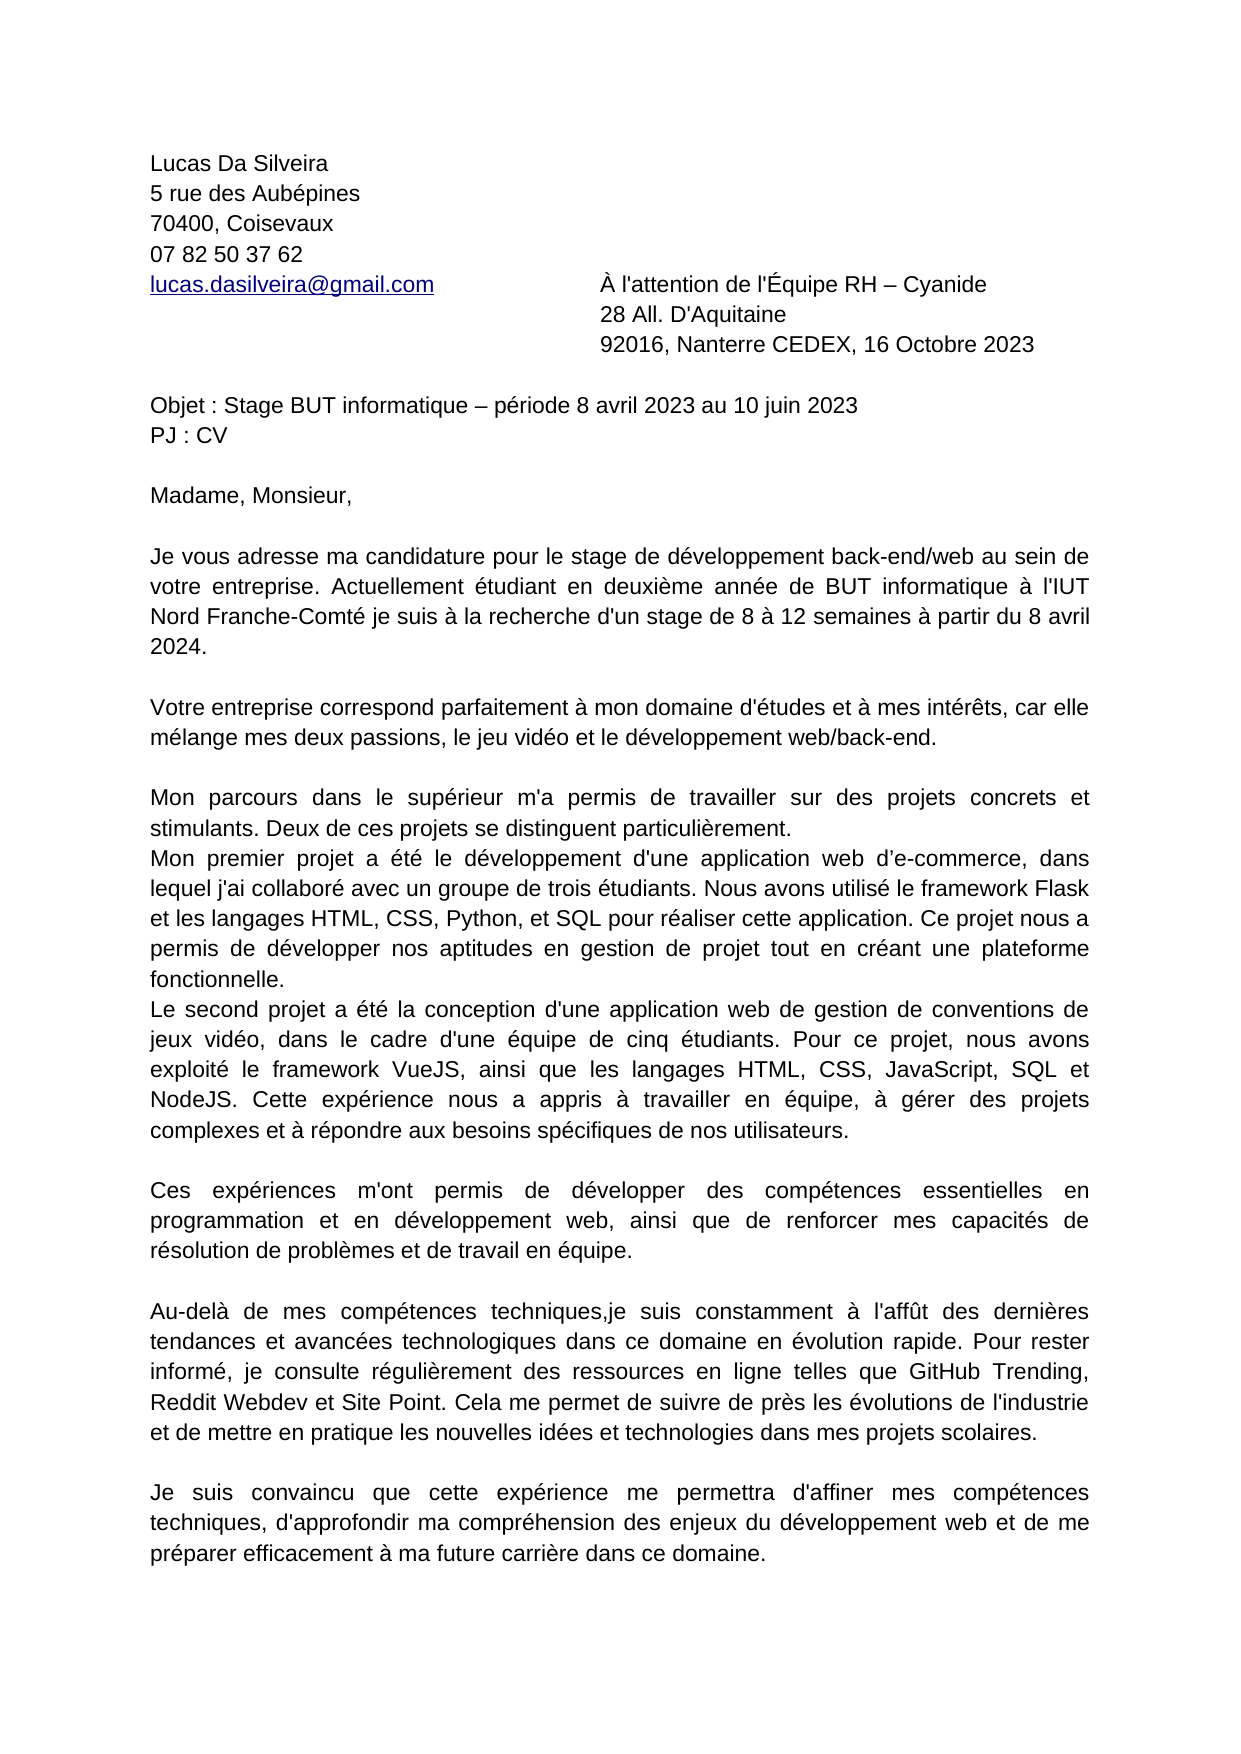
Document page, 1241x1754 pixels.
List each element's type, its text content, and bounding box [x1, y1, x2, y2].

text Ces expériences m'ont permis de développer des compétences essentielles en programmation et en développement web, ainsi que de renforcer mes capacités de résolution de problèmes et de travail en équipe. [150, 1177, 1090, 1264]
text 70400, Coisevaux [150, 210, 1090, 237]
text Lucas Da Silveira [150, 150, 1090, 176]
text Objet : Stage BUT informatique – période 8 avril 2023 au 10 juin 2023 [150, 392, 1090, 418]
text lucas.dasilveira@gmail.com À l'attention de l'Équipe RH – Cyanide [150, 271, 1090, 297]
text 92016, Nanterre CEDEX, 16 Octobre 2023 [150, 331, 1090, 358]
text PJ : CV [150, 422, 1090, 448]
text 28 All. D'Aquitaine [150, 301, 1090, 327]
text Votre entreprise correspond parfaitement à mon domaine d'études et à mes intérêts, car elle mélange mes deux passions, le jeu vidéo et le développement web/back-end. [150, 694, 1090, 750]
text 5 rue des Aubépines [150, 180, 1090, 207]
text Madame, Monsieur, [150, 482, 1090, 509]
text Mon parcours dans le supérieur m'a permis de travailler sur des projets concrets et stimulants. Deux de ces projets se distinguent particulièrement. [150, 784, 1090, 841]
text Au-delà de mes compétences techniques,je suis constamment à l'affût des dernières tendances et avancées technologiques dans ce domaine en évolution rapide. Pour rester informé, je consulte régulièrement des ressources en ligne telles que GitHub Trending, Reddit Webdev et Site Point. Cela me permet de suivre de près les évolutions de l'industrie et de mettre en pratique les nouvelles idées et technologies dans mes projets scolaires. [150, 1298, 1090, 1445]
text 07 82 50 37 62 [150, 241, 1090, 267]
text Je vous adresse ma candidature pour le stage de développement back-end/web au sein de votre entreprise. Actuellement étudiant en deuxième année de BUT informatique à l'IUT Nord Franche-Comté je suis à la recherche d'un stage de 8 à 12 semaines à partir du 8 avril 2024. [150, 543, 1090, 660]
text Je suis convaincu que cette expérience me permettra d'affiner mes compétences techniques, d'approfondir ma compréhension des enjeux du développement web et de me préparer efficacement à ma future carrière dans ce domaine. [150, 1479, 1090, 1566]
text Mon premier projet a été le développement d'une application web d’e-commerce, dans lequel j'ai collaboré avec un groupe de trois étudiants. Nous avons utilisé le framework Flask et les langages HTML, CSS, Python, et SQL pour réaliser cette application. Ce projet nous a permis de développer nos aptitudes en gestion de projet tout en créant une plateforme fonctionnelle. [150, 845, 1090, 992]
text Le second projet a été la conception d'une application web de gestion de conventions de jeux vidéo, dans le cadre d'une équipe de cinq étudiants. Pour ce projet, nous avons exploité le framework VueJS, ainsi que les langages HTML, CSS, JavaScript, SQL et NodeJS. Cette expérience nous a appris à travailler en équipe, à gérer des projets complexes et à répondre aux besoins spécifiques de nos utilisateurs. [150, 996, 1090, 1143]
